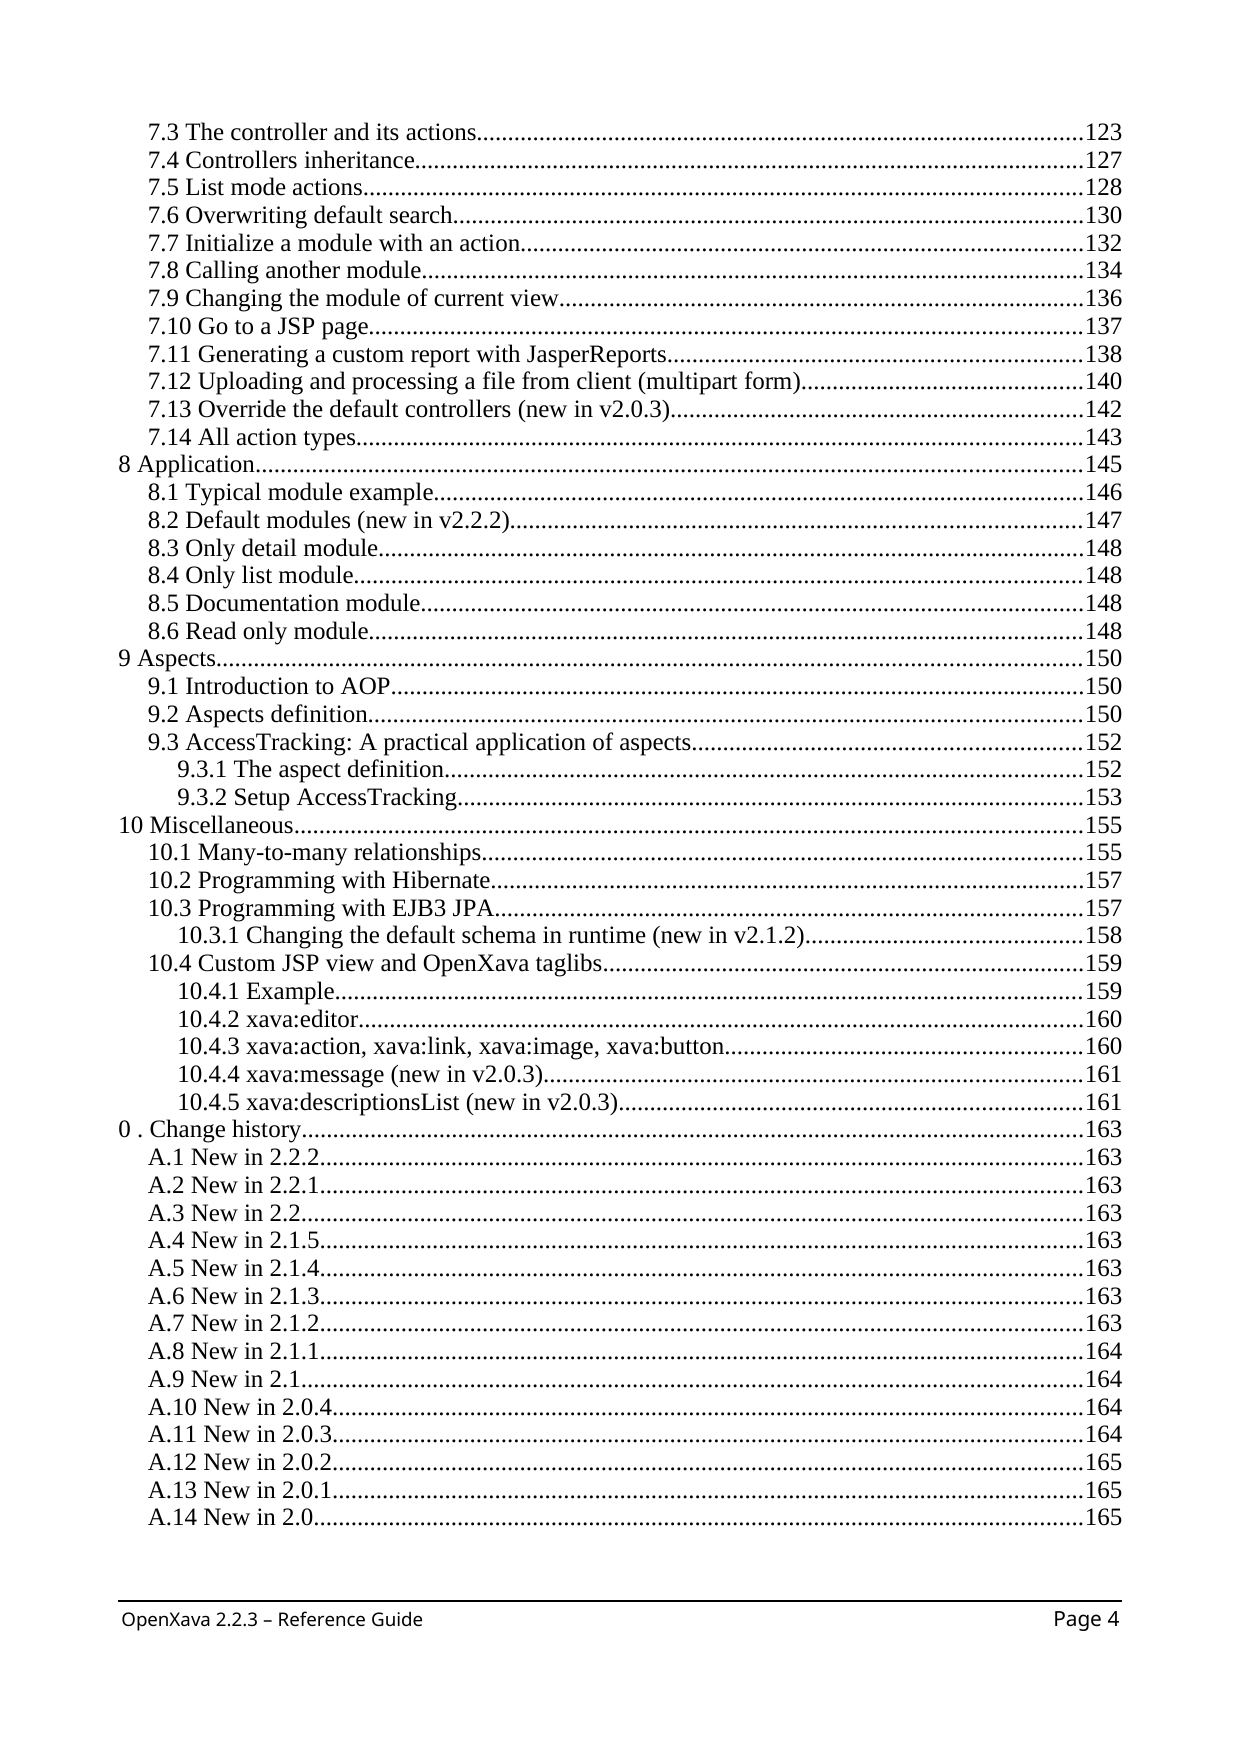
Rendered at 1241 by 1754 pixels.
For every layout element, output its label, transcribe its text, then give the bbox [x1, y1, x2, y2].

text A.2 New in 2.2.1 163 [148, 1171, 1122, 1199]
text A.5 New in 2.1.4 163 [148, 1254, 1122, 1282]
text 10.1 Many-to-many relationships 155 [148, 838, 1122, 866]
text 7.12 Uploading and processing a file from client (multipart form) 140 [148, 367, 1122, 395]
text A.14 New in 2.0 165 [148, 1503, 1122, 1531]
text 10.4.1 Example 159 [177, 977, 1122, 1005]
text 7.14 All action types 143 [148, 423, 1122, 451]
text 10.3.1 Changing the default schema in runtime (new in v2.1.2) 158 [177, 922, 1122, 949]
text 10.4.4 xava:message (new in v2.0.3) 161 [177, 1060, 1122, 1088]
text 10.2 Programming with Hibernate 157 [148, 866, 1122, 894]
text 7.9 Changing the module of current view 136 [148, 284, 1122, 312]
text A.12 New in 2.0.2 165 [148, 1448, 1122, 1476]
text A.3 New in 2.2 163 [148, 1199, 1122, 1226]
text 7.11 Generating a custom report with JasperReports 138 [148, 340, 1122, 367]
text 10.4.5 xava:descriptionsList (new in v2.0.3) 161 [177, 1088, 1122, 1116]
text 10.4.3 xava:action, xava:link, xava:image, xava:button 160 [177, 1032, 1122, 1060]
text 7.3 The controller and its actions 123 [148, 118, 1122, 146]
text A.6 New in 2.1.3 163 [148, 1282, 1122, 1309]
text 9 Aspects 150 [118, 644, 1122, 672]
text 8.5 Documentation module 148 [148, 589, 1122, 617]
text A.1 New in 2.2.2 163 [148, 1143, 1122, 1171]
text 7.6 Overwriting default search 130 [148, 201, 1122, 229]
text 0 . Change history 163 [118, 1116, 1122, 1143]
text 7.7 Initialize a module with an action 132 [148, 229, 1122, 257]
text 10.4.2 xava:editor 160 [177, 1005, 1122, 1032]
text 9.1 Introduction to AOP 150 [148, 672, 1122, 700]
text A.7 New in 2.1.2 163 [148, 1309, 1122, 1337]
text 7.4 Controllers inheritance 127 [148, 146, 1122, 173]
text 8.1 Typical module example 146 [148, 478, 1122, 506]
text 9.3.2 Setup AccessTracking 153 [177, 783, 1122, 811]
text 7.8 Calling another module 134 [148, 257, 1122, 284]
text A.4 New in 2.1.5 163 [148, 1226, 1122, 1254]
text 7.10 Go to a JSP page 137 [148, 312, 1122, 340]
text A.9 New in 2.1 164 [148, 1365, 1122, 1393]
text 10 Miscellaneous 155 [118, 811, 1122, 838]
text 8.3 Only detail module 148 [148, 534, 1122, 561]
text A.11 New in 2.0.3 164 [148, 1420, 1122, 1448]
text 9.3.1 The aspect definition 152 [177, 755, 1122, 783]
text 9.2 Aspects definition 150 [148, 700, 1122, 728]
text 7.5 List mode actions 128 [148, 173, 1122, 201]
text A.10 New in 2.0.4 164 [148, 1393, 1122, 1420]
text 8.6 Read only module 148 [148, 617, 1122, 644]
text 7.13 Override the default controllers (new in v2.0.3) 142 [148, 395, 1122, 423]
text A.13 New in 2.0.1 165 [148, 1476, 1122, 1503]
text 8 Application 145 [118, 451, 1122, 478]
text 10.4 Custom JSP view and OpenXava taglibs 159 [148, 949, 1122, 977]
text A.8 New in 2.1.1 164 [148, 1337, 1122, 1365]
text 8.4 Only list module 148 [148, 561, 1122, 589]
text 9.3 AccessTracking: A practical application of aspects 152 [148, 728, 1122, 755]
text 10.3 Programming with EJB3 JPA 157 [148, 894, 1122, 922]
text 8.2 Default modules (new in v2.2.2) 147 [148, 506, 1122, 534]
